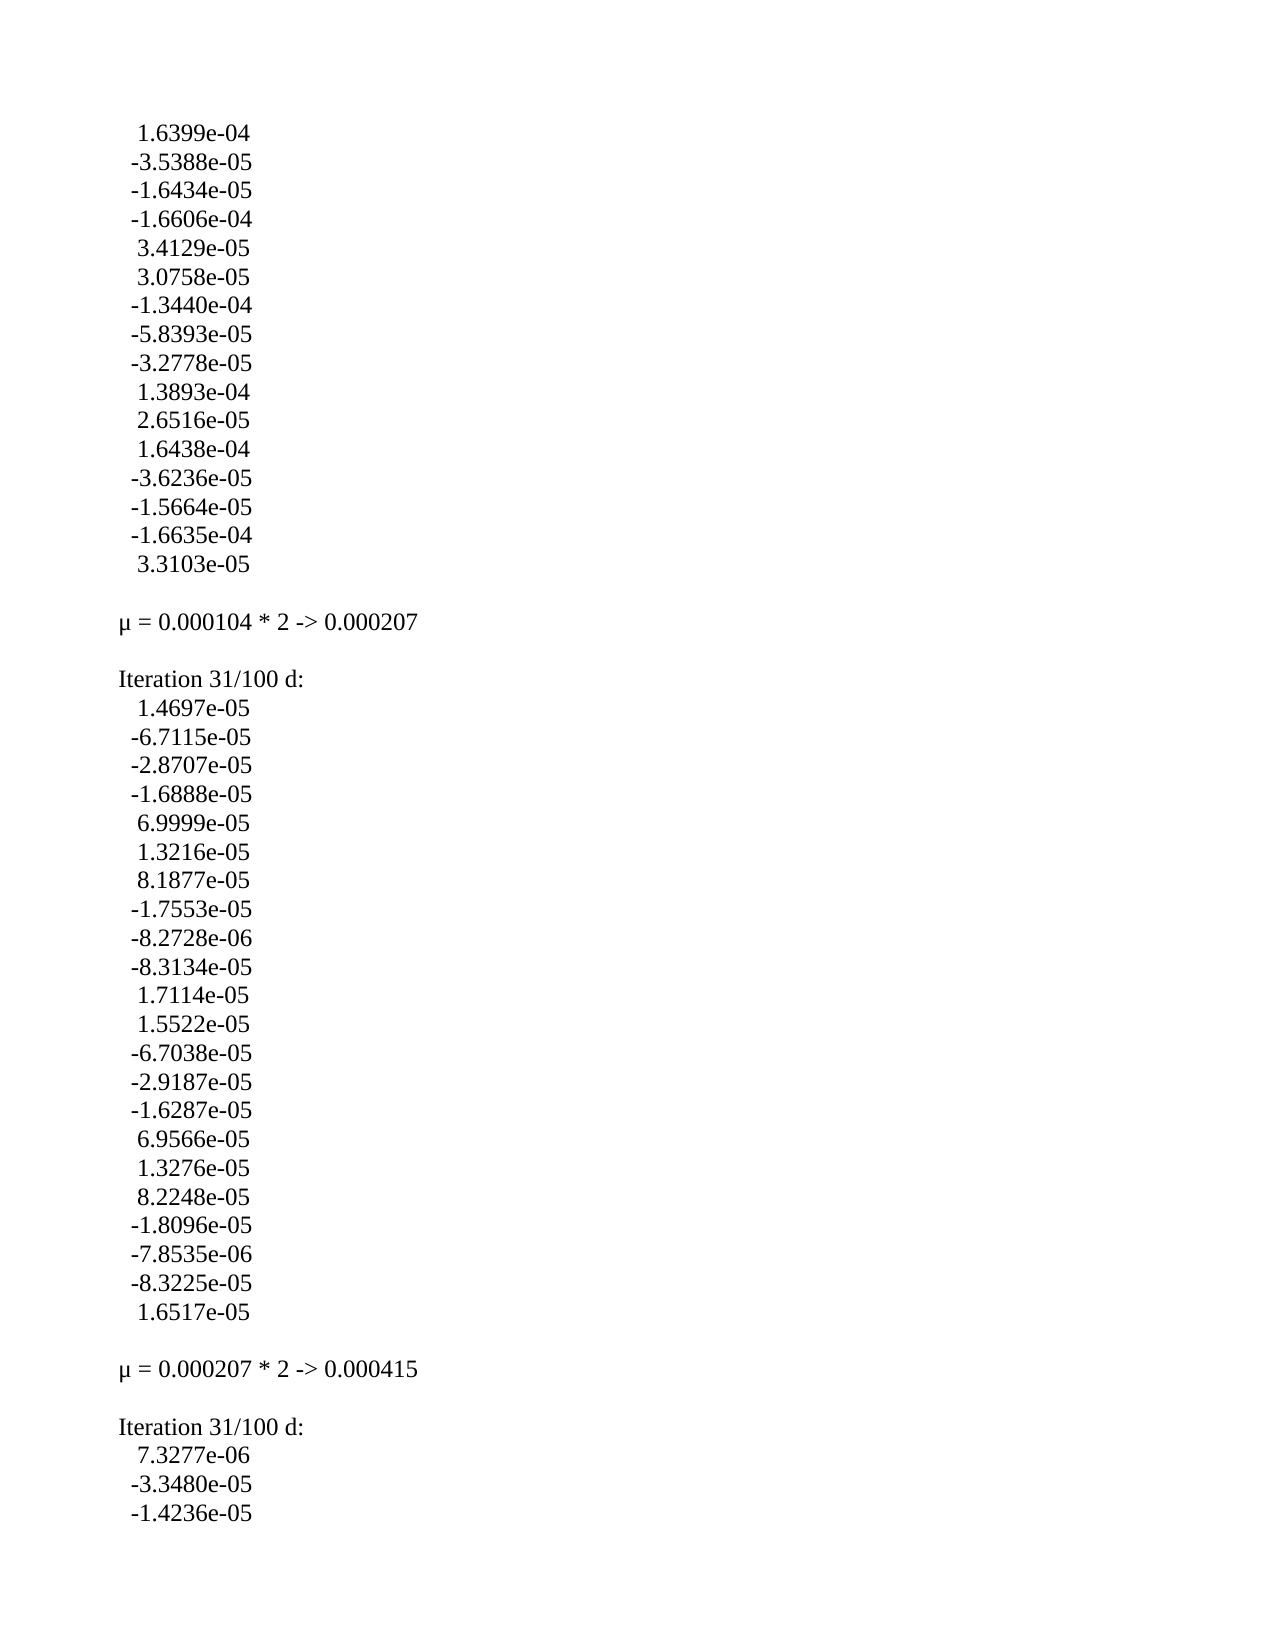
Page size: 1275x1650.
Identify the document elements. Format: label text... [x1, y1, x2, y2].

text 1.3216e-05 [118, 837, 1157, 866]
text -1.4236e-05 [118, 1498, 1157, 1527]
text -8.3134e-05 [118, 952, 1157, 981]
text -2.9187e-05 [118, 1067, 1157, 1096]
text -8.2728e-06 [118, 923, 1157, 952]
text -1.8096e-05 [118, 1211, 1157, 1239]
text 7.3277e-06 [118, 1441, 1157, 1469]
text -8.3225e-05 [118, 1268, 1157, 1297]
text -1.6287e-05 [118, 1096, 1157, 1124]
text Iteration 31/100 d: [118, 664, 1157, 693]
text -2.8707e-05 [118, 751, 1157, 779]
text 3.4129e-05 [118, 233, 1157, 262]
text -3.3480e-05 [118, 1469, 1157, 1498]
text 1.3893e-04 [118, 377, 1157, 406]
text 1.3276e-05 [118, 1153, 1157, 1182]
text -1.6888e-05 [118, 779, 1157, 808]
text -3.2778e-05 [118, 348, 1157, 377]
text 6.9999e-05 [118, 808, 1157, 837]
text 8.1877e-05 [118, 866, 1157, 894]
text 3.0758e-05 [118, 262, 1157, 291]
text -3.6236e-05 [118, 463, 1157, 492]
text 1.4697e-05 [118, 693, 1157, 722]
text 6.9566e-05 [118, 1124, 1157, 1153]
text 1.6517e-05 [118, 1297, 1157, 1326]
text -7.8535e-06 [118, 1239, 1157, 1268]
text -6.7038e-05 [118, 1038, 1157, 1067]
text 1.5522e-05 [118, 1009, 1157, 1038]
text -1.6434e-05 [118, 176, 1157, 204]
text -1.7553e-05 [118, 894, 1157, 923]
text -1.5664e-05 [118, 492, 1157, 521]
text Iteration 31/100 d: [118, 1412, 1157, 1441]
text 1.6438e-04 [118, 434, 1157, 463]
text -1.3440e-04 [118, 291, 1157, 319]
text -1.6606e-04 [118, 204, 1157, 233]
text μ = 0.000207 * 2 -> 0.000415 [118, 1354, 1157, 1383]
text 2.6516e-05 [118, 406, 1157, 434]
text -3.5388e-05 [118, 147, 1157, 176]
text 3.3103e-05 [118, 549, 1157, 578]
text -1.6635e-04 [118, 521, 1157, 549]
text -5.8393e-05 [118, 319, 1157, 348]
text 1.6399e-04 [118, 118, 1157, 147]
text 8.2248e-05 [118, 1182, 1157, 1211]
text -6.7115e-05 [118, 722, 1157, 751]
text μ = 0.000104 * 2 -> 0.000207 [118, 607, 1157, 636]
text 1.7114e-05 [118, 981, 1157, 1009]
